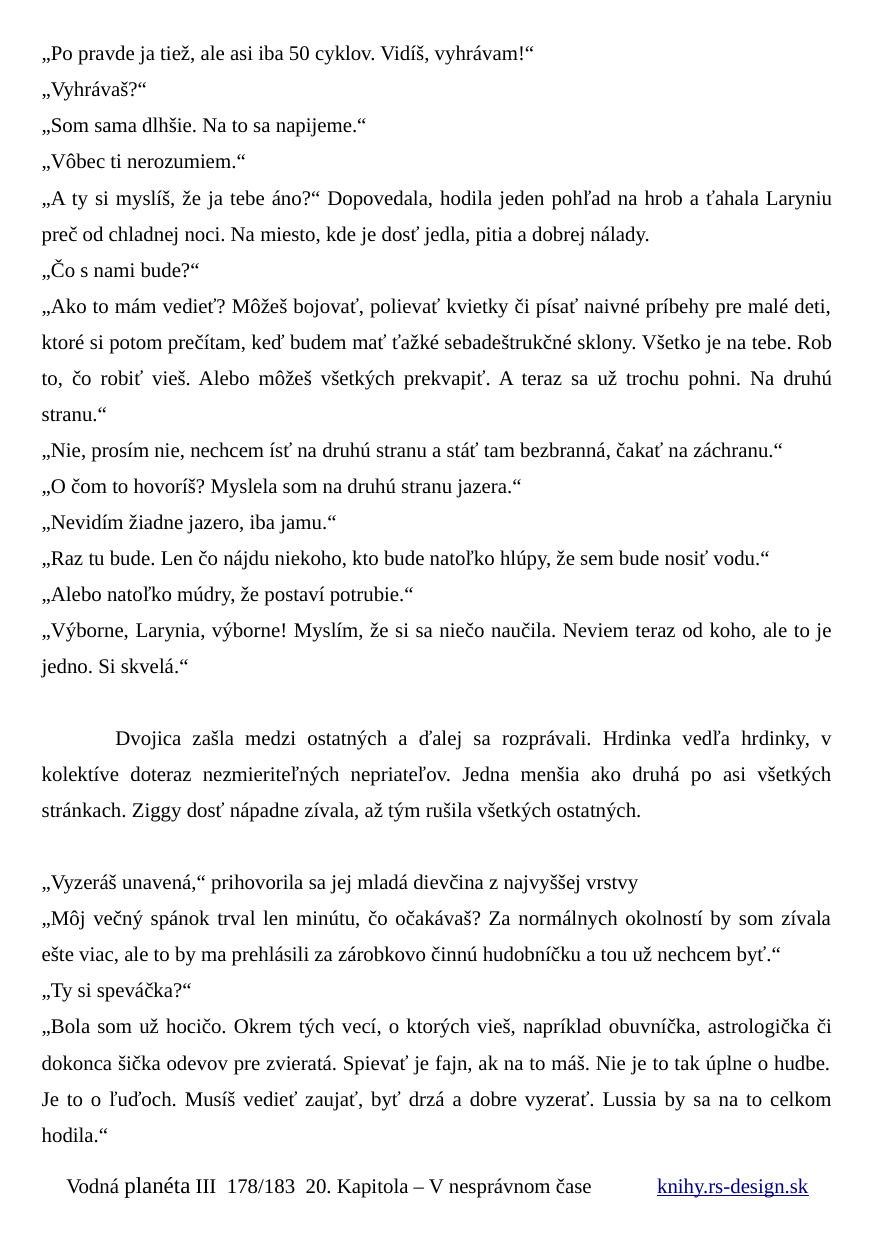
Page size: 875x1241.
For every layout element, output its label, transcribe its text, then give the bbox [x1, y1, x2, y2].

text „A ty si myslíš, že ja tebe áno?“ Dopovedala, hodila jeden pohľad na hrob a ťahala Laryniu preč od chladnej noci. Na miesto, kde je dosť jedla, pitia a dobrej nálady. [41, 186, 833, 246]
text „Vyzeráš unavená,“ prihovorila sa jej mladá dievčina z najvyššej vrstvy [41, 870, 833, 894]
text „Vyhrávaš?“ [41, 77, 833, 101]
text „Výborne, Larynia, výborne! Myslím, že si sa niečo naučila. Neviem teraz od koho, ale to je jedno. Si skvelá.“ [41, 618, 833, 678]
text Dvojica zašla medzi ostatných a ďalej sa rozprávali. Hrdinka vedľa hrdinky, v kolektíve doteraz nezmieriteľných nepriateľov. Jedna menšia ako druhá po asi všetkých stránkach. Ziggy dosť nápadne zívala, až tým rušila všetkých ostatných. [41, 726, 833, 822]
text „Vôbec ti nerozumiem.“ [41, 149, 833, 173]
text „Po pravde ja tiež, ale asi iba 50 cyklov. Vidíš, vyhrávam!“ [41, 41, 833, 65]
text „Čo s nami bude?“ [41, 258, 833, 282]
text „O čom to hovoríš? Myslela som na druhú stranu jazera.“ [41, 474, 833, 498]
text „Môj večný spánok trval len minútu, čo očakávaš? Za normálnych okolností by som zívala ešte viac, ale to by ma prehlásili za zárobkovo činnú hudobníčku a tou už nechcem byť.“ [41, 906, 833, 966]
text „Alebo natoľko múdry, že postaví potrubie.“ [41, 582, 833, 606]
text „Raz tu bude. Len čo nájdu niekoho, kto bude natoľko hlúpy, že sem bude nosiť vodu.“ [41, 546, 833, 570]
text „Ako to mám vedieť? Môžeš bojovať, polievať kvietky či písať naivné príbehy pre malé deti, ktoré si potom prečítam, keď budem mať ťažké sebadeštrukčné sklony. Všetko je na tebe. Rob to, čo robiť vieš. Alebo môžeš všetkých prekvapiť. A teraz sa už trochu pohni. Na druhú stranu.“ [41, 294, 833, 426]
text „Nevidím žiadne jazero, iba jamu.“ [41, 510, 833, 534]
text „Bola som už hocičo. Okrem tých vecí, o ktorých vieš, napríklad obuvníčka, astrologička či dokonca šička odevov pre zvieratá. Spievať je fajn, ak na to máš. Nie je to tak úplne o hudbe. Je to o ľuďoch. Musíš vedieť zaujať, byť drzá a dobre vyzerať. Lussia by sa na to celkom hodila.“ [41, 1014, 833, 1147]
text „Som sama dlhšie. Na to sa napijeme.“ [41, 113, 833, 137]
text „Ty si speváčka?“ [41, 978, 833, 1002]
text „Nie, prosím nie, nechcem ísť na druhú stranu a stáť tam bezbranná, čakať na záchranu.“ [41, 438, 833, 462]
